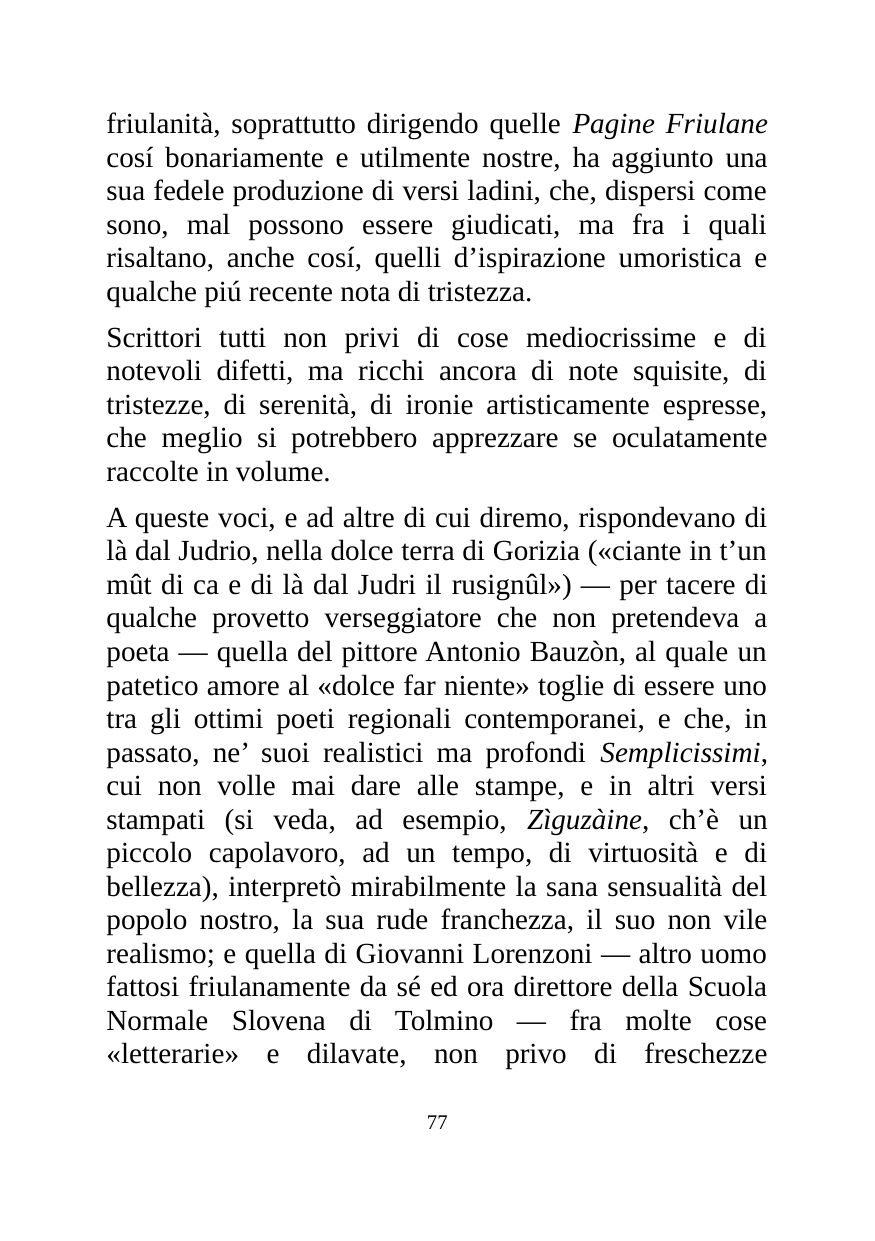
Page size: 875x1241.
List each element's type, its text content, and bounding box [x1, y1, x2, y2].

text friulanità, soprattutto dirigendo quelle Pagine Friulane cosí bonariamente e utilmente nostre, ha aggiunto una sua fedele produzione di versi ladini, che, dispersi come sono, mal possono essere giudicati, ma fra i quali risaltano, anche cosí, quelli d’ispirazione umoristica e qualche piú recente nota di tristezza. [106, 106, 768, 307]
text A queste voci, e ad altre di cui diremo, rispondevano di là dal Judrio, nella dolce terra di Gorizia («ciante in t’un mût di ca e di là dal Judri il rusignûl») — per tacere di qualche provetto verseggiatore che non pretendeva a poeta — quella del pittore Antonio Bauzòn, al quale un patetico amore al «dolce far niente» toglie di essere uno tra gli ottimi poeti regionali contemporanei, e che, in passato, ne’ suoi realistici ma profondi Semplicissimi, cui non volle mai dare alle stampe, e in altri versi stampati (si veda, ad esempio, Zìguzàine, ch’è un piccolo capolavoro, ad un tempo, di virtuosità e di bellezza), interpretò mirabilmente la sana sensualità del popolo nostro, la sua rude franchezza, il suo non vile realismo; e quella di Giovanni Lorenzoni — altro uomo fattosi friulanamente da sé ed ora direttore della Scuola Normale Slovena di Tolmino — fra molte cose «letterarie» e dilavate, non privo di freschezze [106, 500, 768, 1070]
text Scrittori tutti non privi di cose mediocrissime e di notevoli difetti, ma ricchi ancora di note squisite, di tristezze, di serenità, di ironie artisticamente espresse, che meglio si potrebbero apprezzare se oculatamente raccolte in volume. [106, 320, 768, 488]
